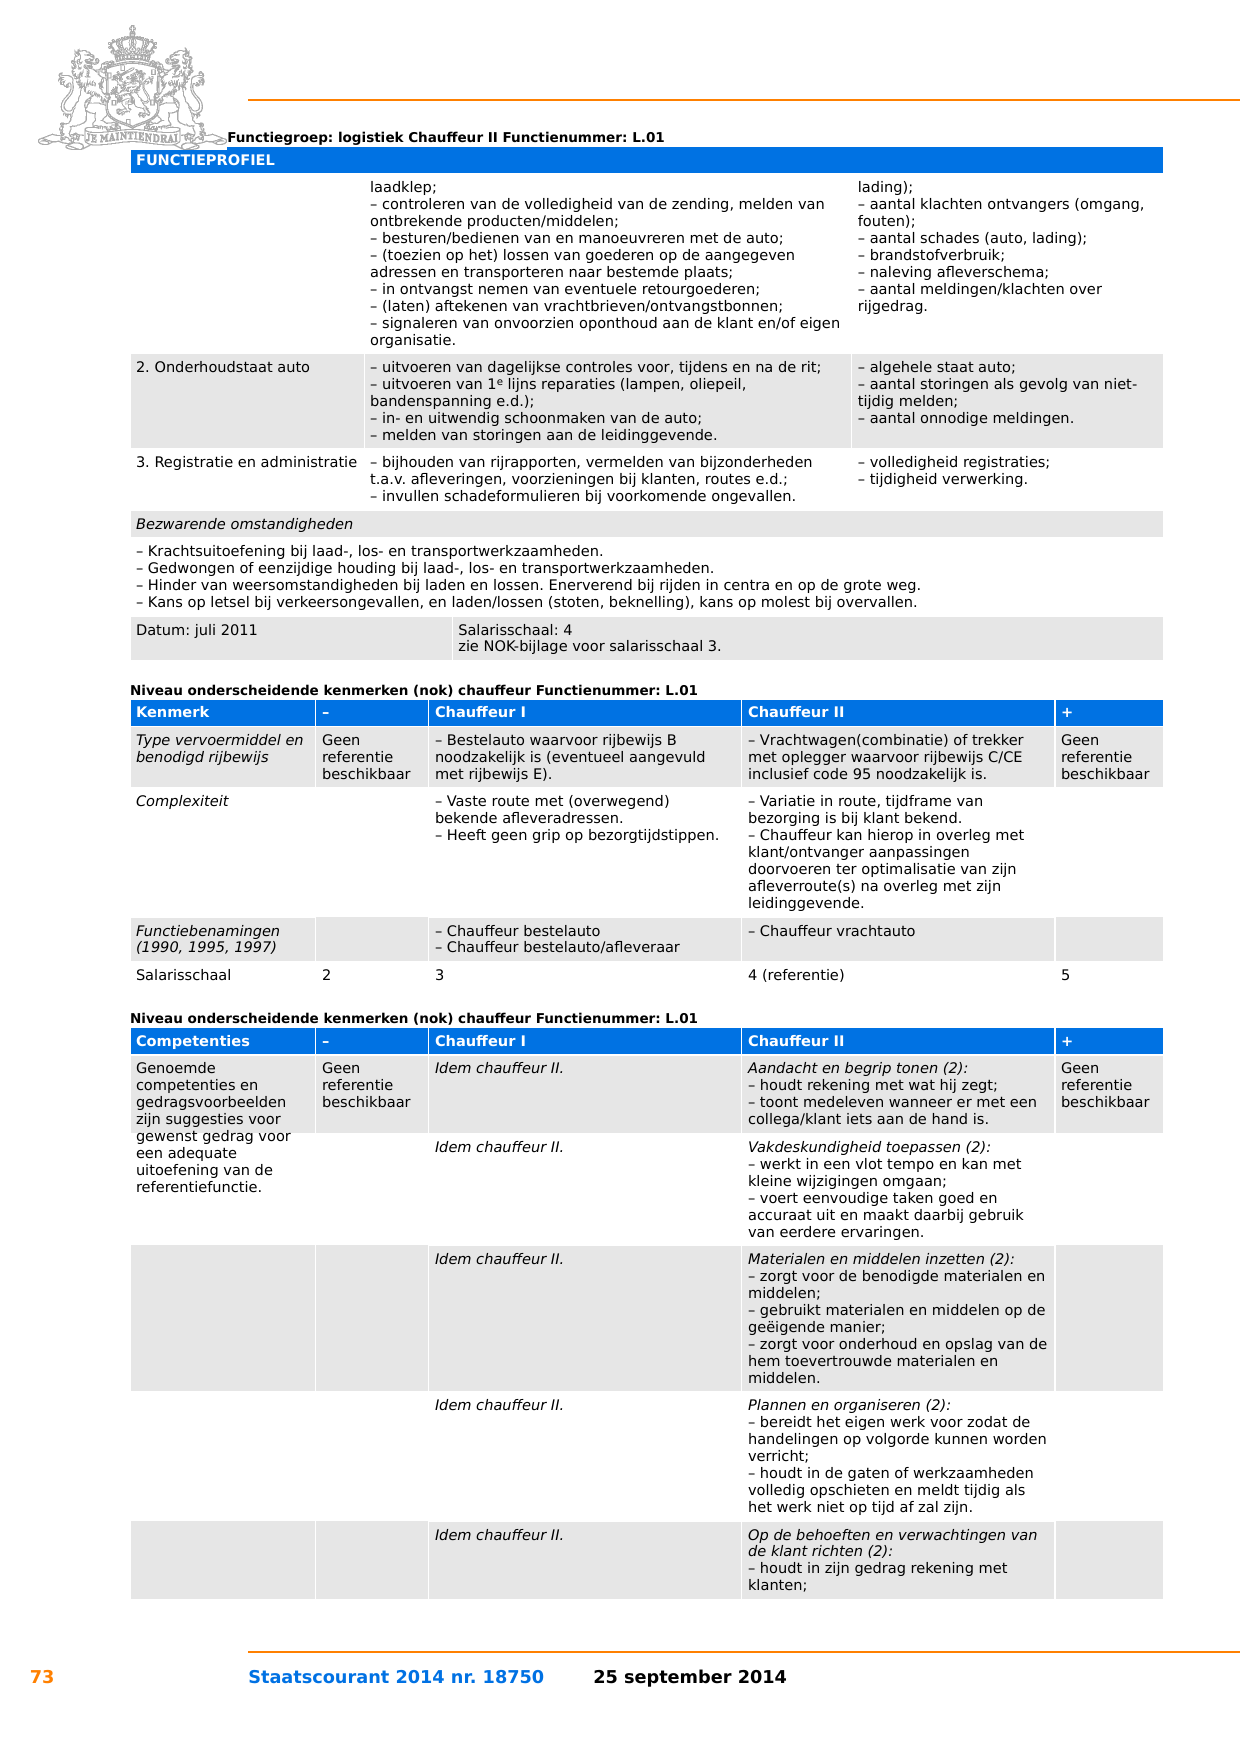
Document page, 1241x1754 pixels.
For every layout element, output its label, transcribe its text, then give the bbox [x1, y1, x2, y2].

table_cell Idem chauffeur II. [429, 1522, 741, 1599]
table_cell Salarisschaal: 4 zie NOK-bijlage voor salarisschaal 3. [453, 617, 1163, 660]
table_cell laadklep; – controleren van de volledigheid van de zending, melden van ontbrekende producten/middelen; – besturen/bedienen van en manoeuvreren met de auto; – (toezien op het) lossen van goederen op de aangegeven adressen en transporteren naar bestemde plaats; – in ontvangst nemen van eventuele retourgoederen; – (laten) aftekenen van vrachtbrieven/ontvangstbonnen; – signaleren van onvoorzien oponthoud aan de klant en/of eigen organisatie. [365, 174, 851, 353]
table_cell FUNCTIEPROFIEL [131, 147, 1163, 173]
table_cell – Krachtsuitoefening bij laad-, los- en transportwerkzaamheden. – Gedwongen of eenzijdige houding bij laad-, los- en transportwerkzaamheden. – Hinder van weersomstandigheden bij laden en lossen. Enerverend bij rijden in centra en op de grote weg. – Kans op letsel bij verkeersongevallen, en laden/lossen (stoten, beknelling), kans op molest bij overvallen. [131, 538, 1163, 616]
table_header Niveau onderscheidende kenmerken (nok) chauffeur Functienummer: L.01 [130, 1011, 1163, 1027]
table_cell Geen referentie beschikbaar [1056, 727, 1163, 917]
table_cell – algehele staat auto; – aantal storingen als gevolg van niet-tijdig melden; – aantal onnodige meldingen. [852, 354, 1163, 448]
table_cell – Chauffeur bestelauto – Chauffeur bestelauto/afleveraar [429, 918, 741, 961]
table_cell Plannen en organiseren (2): – bereidt het eigen werk voor zodat de handelingen op volgorde kunnen worden verricht; – houdt in de gaten of werkzaamheden volledig opschieten en meldt tijdig als het werk niet op tijd af zal zijn. [742, 1393, 1054, 1521]
table_cell Idem chauffeur II. [429, 1393, 741, 1521]
table_cell Chauffeur II [742, 1028, 1054, 1054]
table_cell – Variatie in route, tijdframe van bezorging is bij klant bekend. – Chauffeur kan hierop in overleg met klant/ontvanger aanpassingen doorvoeren ter optimalisatie van zijn afleverroute(s) na overleg met zijn leidinggevende. [742, 789, 1054, 917]
table_cell Geen referentie beschikbaar [1056, 1056, 1163, 1245]
table_cell Materialen en middelen inzetten (2): – zorgt voor de benodigde materialen en middelen; – gebruikt materialen en middelen op de geëigende manier; – zorgt voor onderhoud en opslag van de hem toevertrouwde materialen en middelen. [742, 1246, 1054, 1391]
table_cell – volledigheid registraties; – tijdigheid verwerking. [852, 450, 1163, 510]
table_cell Datum: juli 2011 [131, 617, 452, 660]
table_cell 5 [1056, 962, 1163, 988]
table_cell – [316, 700, 428, 726]
picture [38, 25, 227, 150]
table_cell [316, 1391, 428, 1521]
table_cell Geen referentie beschikbaar [316, 727, 428, 917]
table_cell Idem chauffeur II. [429, 1246, 741, 1391]
table_cell 4 (referentie) [742, 962, 1054, 988]
table_cell 2. Onderhoudstaat auto [131, 354, 364, 448]
table_cell Vakdeskundigheid toepassen (2): – werkt in een vlot tempo en kan met kleine wijzigingen omgaan; – voert eenvoudige taken goed en accuraat uit en maakt daarbij gebruik van eerdere ervaringen. [742, 1134, 1054, 1245]
table_cell – [316, 1028, 428, 1054]
table_cell 2 [316, 962, 428, 988]
table_cell – Vrachtwagen(combinatie) of trekker met oplegger waarvoor rijbewijs C/CE inclusief code 95 noodzakelijk is. [742, 727, 1054, 787]
table_cell Idem chauffeur II. [429, 1134, 741, 1245]
table_header Functiegroep: logistiek Chauffeur II Functienummer: L.01 [227, 130, 1163, 146]
table_cell – Bestelauto waarvoor rijbewijs B noodzakelijk is (eventueel aangevuld met rijbewijs E). [429, 727, 741, 787]
table_cell [131, 1391, 315, 1521]
table_cell – Chauffeur vrachtauto [742, 918, 1054, 961]
table_cell Chauffeur II [742, 700, 1054, 726]
table_cell 3 [429, 962, 741, 988]
table_cell Aandacht en begrip tonen (2): – houdt rekening met wat hij zegt; – toont medeleven wanneer er met een collega/klant iets aan de hand is. [742, 1056, 1054, 1133]
table_cell Chauffeur I [429, 1028, 741, 1054]
table_cell Geen referentie beschikbaar [316, 1056, 428, 1245]
table_cell Complexiteit [131, 789, 315, 917]
table_cell Op de behoeften en verwachtingen van de klant richten (2): – houdt in zijn gedrag rekening met klanten; [742, 1522, 1054, 1599]
table_cell Genoemde competenties en gedragsvoorbeelden zijn suggesties voor gewenst gedrag voor een adequate uitoefening van de referentiefunctie. [131, 1056, 315, 1245]
table_cell Idem chauffeur II. [429, 1056, 741, 1133]
table_header Niveau onderscheidende kenmerken (nok) chauffeur Functienummer: L.01 [130, 683, 1163, 699]
table_cell Salarisschaal [131, 962, 315, 988]
table_cell Functiebenamingen (1990, 1995, 1997) [131, 918, 315, 961]
table_cell – bijhouden van rijrapporten, vermelden van bijzonderheden t.a.v. afleveringen, voorzieningen bij klanten, routes e.d.; – invullen schadeformulieren bij voorkomende ongevallen. [365, 450, 851, 510]
table_cell lading); – aantal klachten ontvangers (omgang, fouten); – aantal schades (auto, lading); – brandstofverbruik; – naleving afleverschema; – aantal meldingen/klachten over rijgedrag. [852, 174, 1163, 353]
table_cell Competenties [131, 1028, 315, 1054]
table_cell Kenmerk [131, 700, 315, 726]
table_cell Type vervoermiddel en benodigd rijbewijs [131, 727, 315, 787]
table_cell 3. Registratie en administratie [131, 450, 364, 510]
table_cell Bezwarende omstandigheden [131, 511, 1163, 537]
table_cell Chauffeur I [429, 700, 741, 726]
table_cell + [1056, 1028, 1163, 1054]
table_cell [1056, 1391, 1163, 1521]
table_cell + [1056, 700, 1163, 726]
table_cell – Vaste route met (overwegend) bekende afleveradressen. – Heeft geen grip op bezorgtijdstippen. [429, 789, 741, 917]
table_cell – uitvoeren van dagelijkse controles voor, tijdens en na de rit; – uitvoeren van 1e lijns reparaties (lampen, oliepeil, bandenspanning e.d.); – in- en uitwendig schoonmaken van de auto; – melden van storingen aan de leidinggevende. [365, 354, 851, 448]
table_cell [131, 174, 364, 353]
